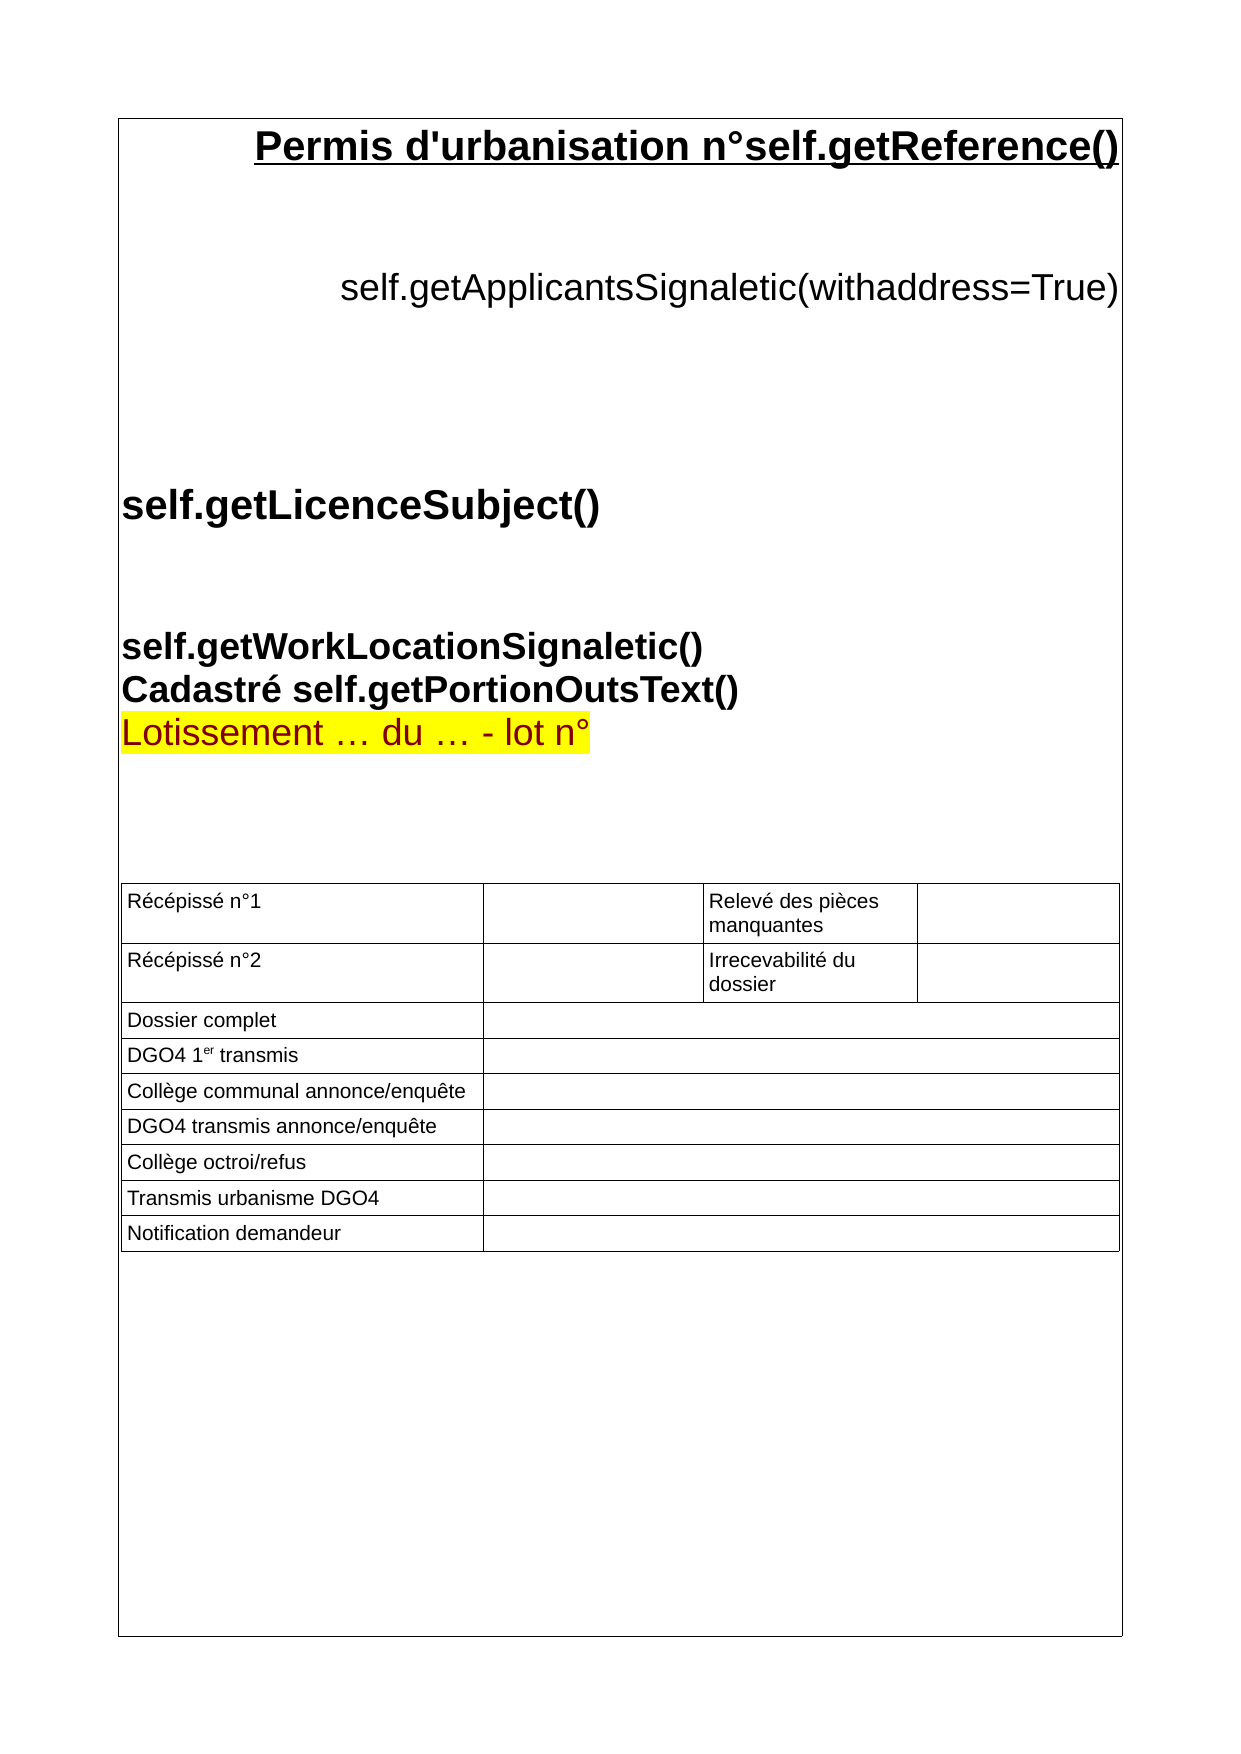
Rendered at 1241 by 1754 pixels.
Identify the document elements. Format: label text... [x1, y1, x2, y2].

text self.getApplicantsSignaletic(withaddress=True) [121, 265, 1119, 308]
text self.getLicenceSubject() [121, 481, 1119, 528]
text self.getWorkLocationSignaletic() [121, 624, 1119, 667]
text Permis d'urbanisation n°self.getReference() [121, 121, 1119, 169]
table_cell Collège communal annonce/enquête [122, 1074, 483, 1108]
table_cell [918, 944, 1119, 1002]
table_cell [484, 1216, 1119, 1251]
table_header Récépissé n°1 [122, 884, 483, 942]
table_cell [484, 1181, 1119, 1215]
table_cell Transmis urbanisme DGO4 [122, 1181, 483, 1215]
text Cadastré self.getPortionOutsText() [121, 667, 1119, 711]
table_cell Notification demandeur [122, 1216, 483, 1251]
table_cell [484, 1039, 1119, 1073]
table_cell DGO4 transmis annonce/enquête [122, 1110, 483, 1144]
table_cell Dossier complet [122, 1003, 483, 1037]
table_cell DGO4 1er transmis [122, 1039, 483, 1073]
table_cell Collège octroi/refus [122, 1145, 483, 1179]
table_header [918, 884, 1119, 942]
table_header Relevé des pièces manquantes [704, 884, 917, 942]
text Lotissement … du … - lot n° [121, 711, 1119, 754]
table_cell [484, 1145, 1119, 1179]
table_cell [484, 1074, 1119, 1108]
table_cell Irrecevabilité du dossier [704, 944, 917, 1002]
table_cell Récépissé n°2 [122, 944, 483, 1002]
table_cell [484, 1003, 1119, 1037]
table_cell [484, 944, 703, 1002]
table_cell [484, 1110, 1119, 1144]
table_header [484, 884, 703, 942]
